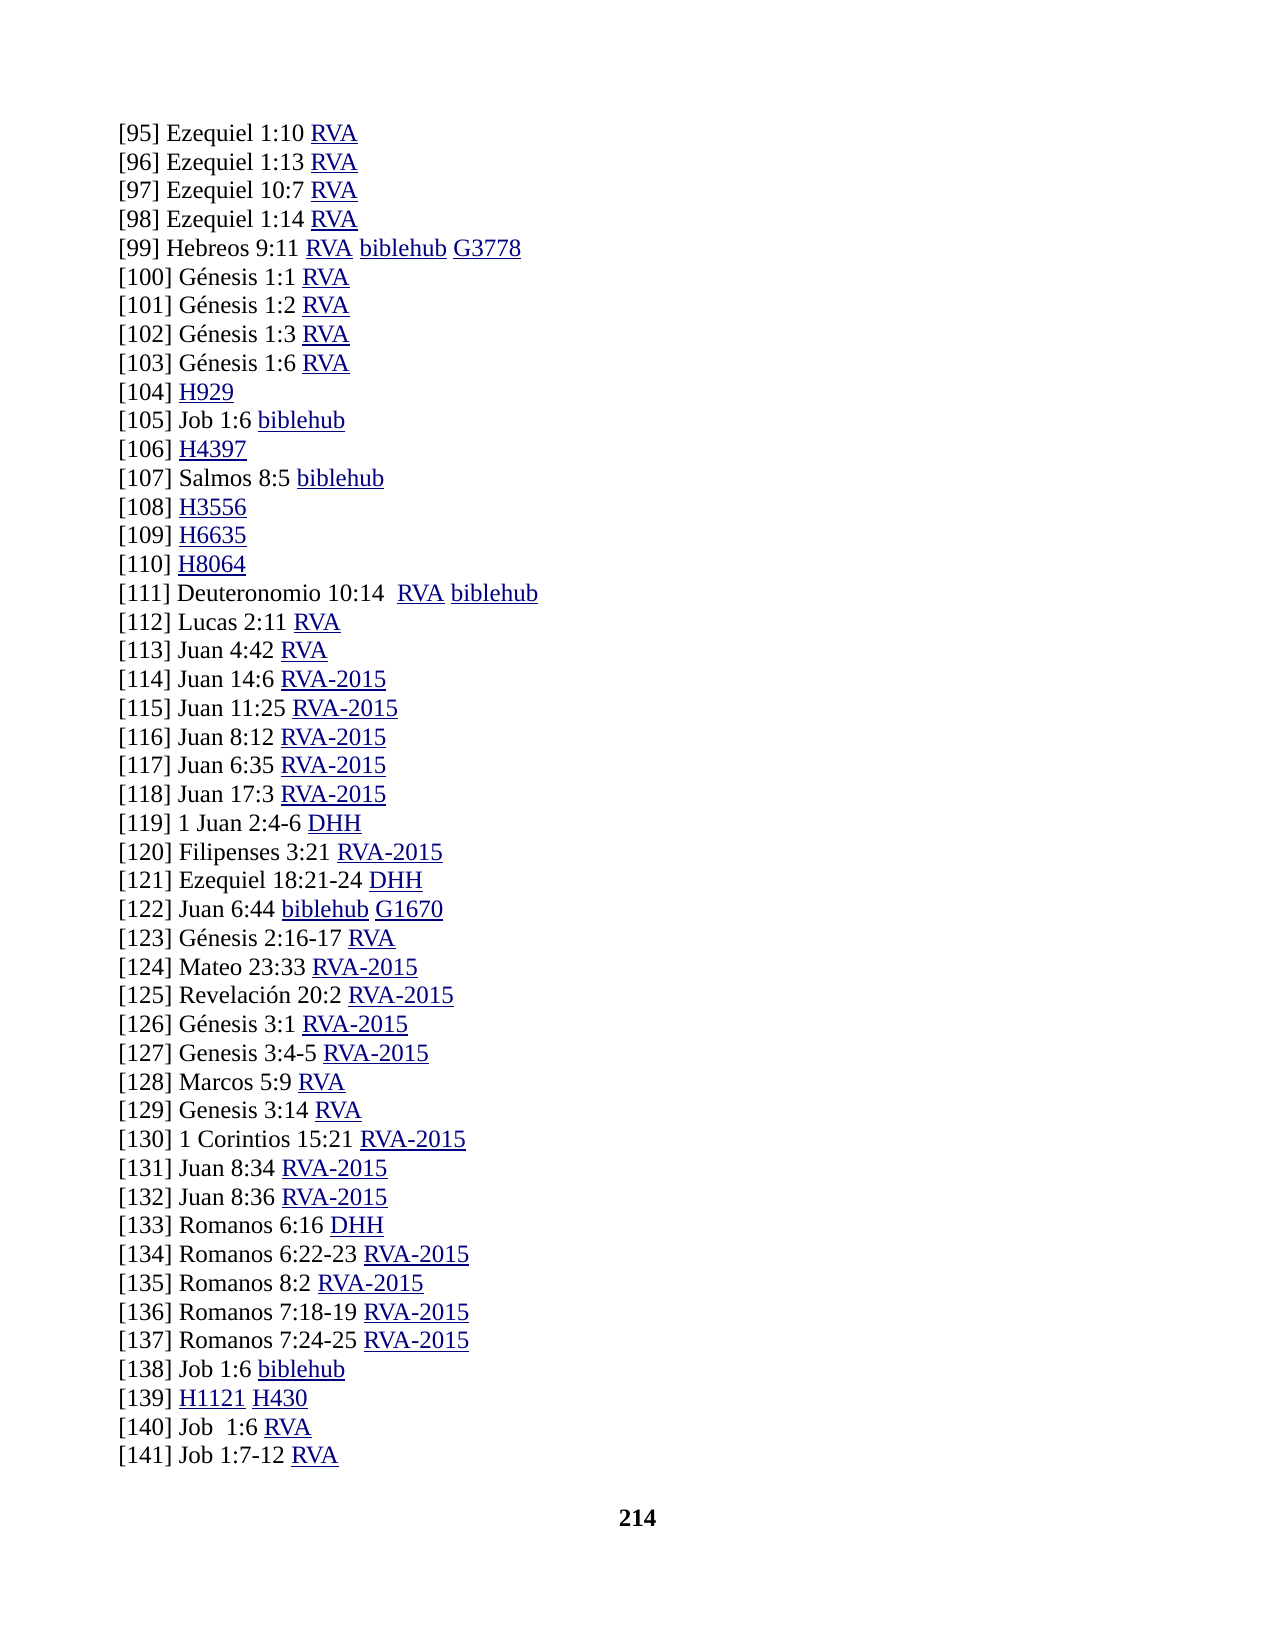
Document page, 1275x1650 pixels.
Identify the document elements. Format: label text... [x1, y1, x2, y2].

text Hebreos 9:11 RVA biblehub G3778 [118, 233, 1157, 262]
text Romanos 7:24-25 RVA-2015 [118, 1326, 1157, 1354]
text Génesis 1:6 RVA [118, 348, 1157, 377]
text Job 1:6 biblehub [118, 1354, 1157, 1383]
text Romanos 6:16 DHH [118, 1211, 1157, 1239]
text H1121 H430 [118, 1383, 1157, 1412]
text Juan 6:35 RVA-2015 [118, 751, 1157, 779]
text Job 1:7-12 RVA [118, 1441, 1157, 1469]
text H8064 [118, 549, 1157, 578]
text H3556 [118, 492, 1157, 521]
text H4397 [118, 434, 1157, 463]
text Juan 4:42 RVA [118, 636, 1157, 664]
text Lucas 2:11 RVA [118, 607, 1157, 636]
text Juan 14:6 RVA-2015 [118, 664, 1157, 693]
text H929 [118, 377, 1157, 406]
text Job 1:6 RVA [118, 1412, 1157, 1441]
text Job 1:6 biblehub [118, 406, 1157, 434]
text Marcos 5:9 RVA [118, 1067, 1157, 1096]
text Génesis 2:16-17 RVA [118, 923, 1157, 952]
text Ezequiel 1:13 RVA [118, 147, 1157, 176]
text Romanos 6:22-23 RVA-2015 [118, 1239, 1157, 1268]
text Juan 11:25 RVA-2015 [118, 693, 1157, 722]
text Ezequiel 1:10 RVA [118, 118, 1157, 147]
text Génesis 1:3 RVA [118, 319, 1157, 348]
text H6635 [118, 521, 1157, 549]
text Juan 8:36 RVA-2015 [118, 1182, 1157, 1211]
text Genesis 3:14 RVA [118, 1096, 1157, 1124]
text Juan 6:44 biblehub G1670 [118, 894, 1157, 923]
text Juan 8:34 RVA-2015 [118, 1153, 1157, 1182]
text Génesis 1:2 RVA [118, 291, 1157, 319]
text Revelación 20:2 RVA-2015 [118, 981, 1157, 1009]
text Salmos 8:5 biblehub [118, 463, 1157, 492]
text Juan 17:3 RVA-2015 [118, 779, 1157, 808]
text 1 Corintios 15:21 RVA-2015 [118, 1124, 1157, 1153]
text Deuteronomio 10:14 RVA biblehub [118, 578, 1157, 607]
text Ezequiel 18:21-24 DHH [118, 866, 1157, 894]
text Génesis 3:1 RVA-2015 [118, 1009, 1157, 1038]
text Ezequiel 1:14 RVA [118, 204, 1157, 233]
text Romanos 8:2 RVA-2015 [118, 1268, 1157, 1297]
text Filipenses 3:21 RVA-2015 [118, 837, 1157, 866]
text 1 Juan 2:4-6 DHH [118, 808, 1157, 837]
text Genesis 3:4-5 RVA-2015 [118, 1038, 1157, 1067]
text Romanos 7:18-19 RVA-2015 [118, 1297, 1157, 1326]
text Ezequiel 10:7 RVA [118, 176, 1157, 204]
text Juan 8:12 RVA-2015 [118, 722, 1157, 751]
text Mateo 23:33 RVA-2015 [118, 952, 1157, 981]
text Génesis 1:1 RVA [118, 262, 1157, 291]
